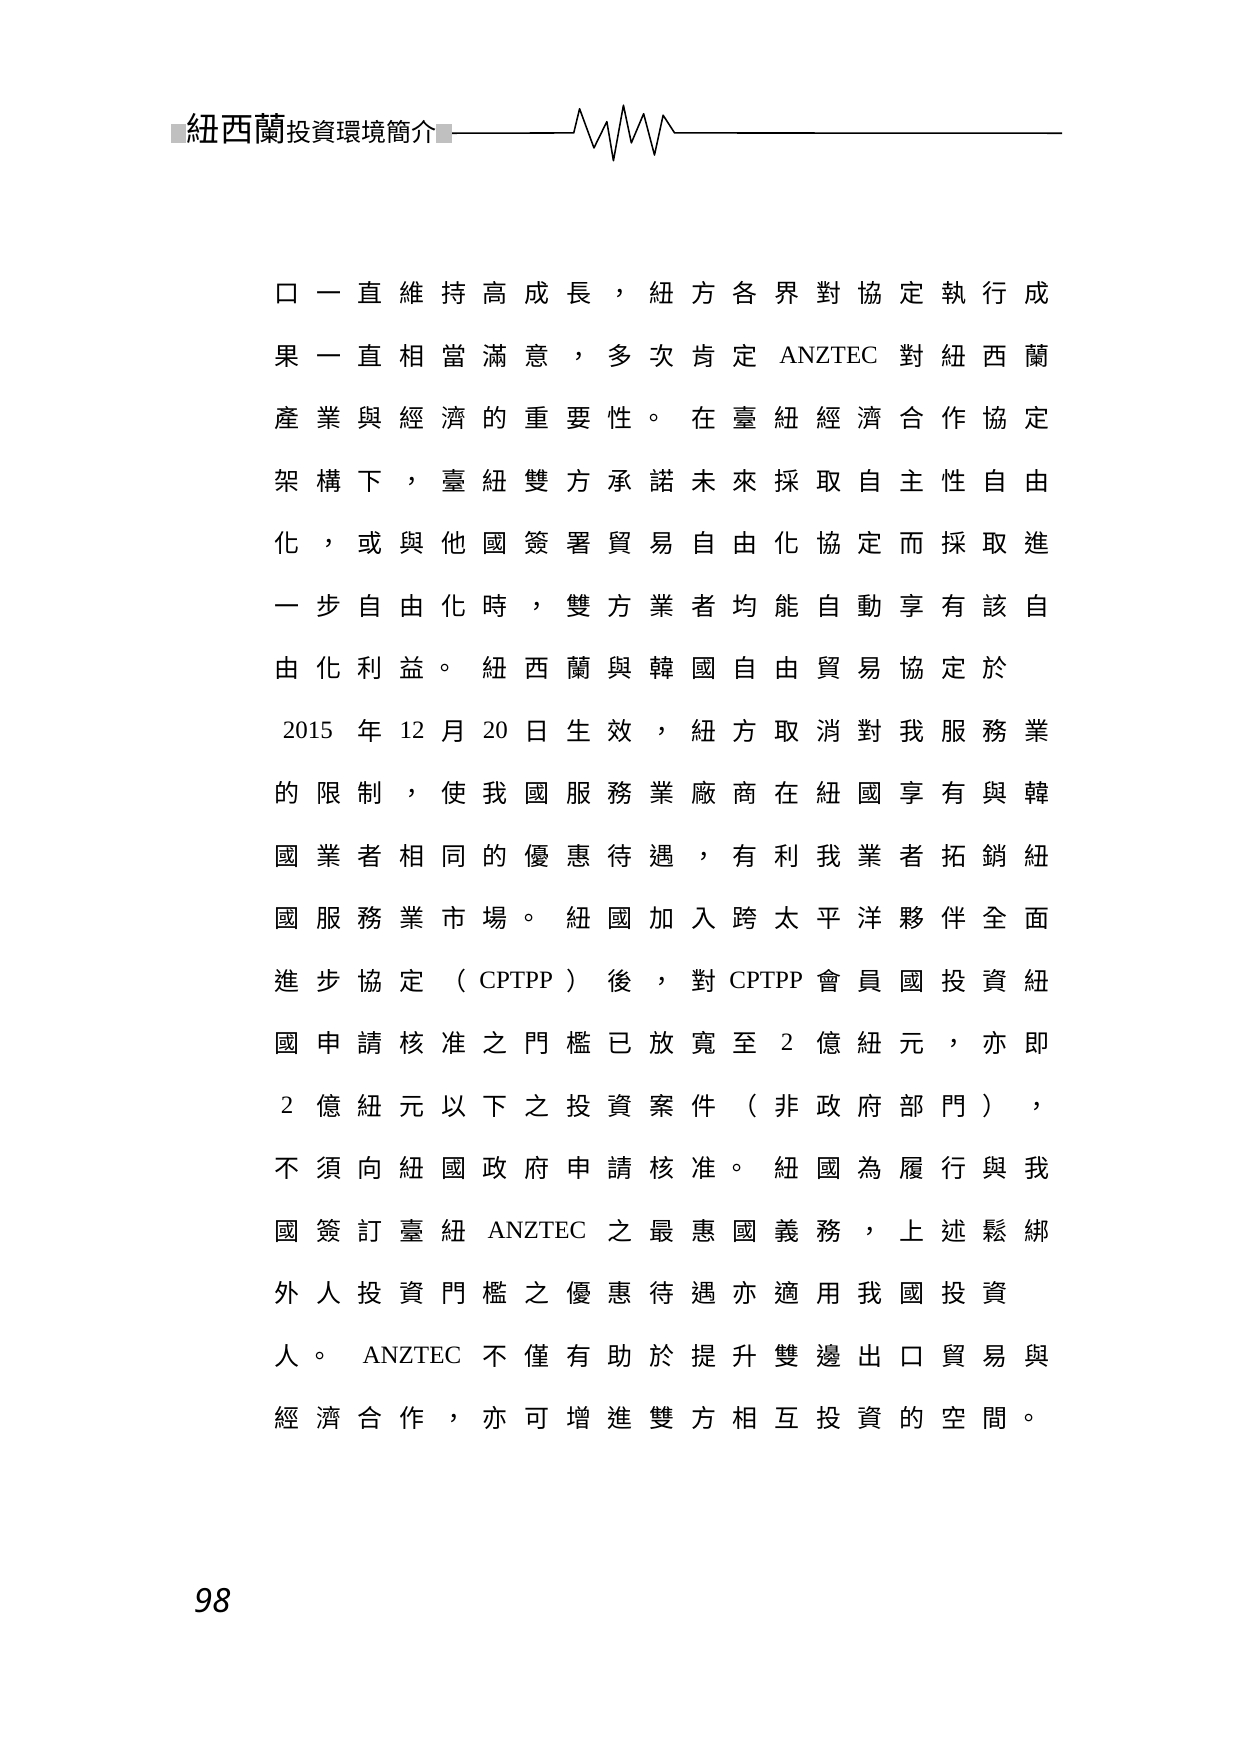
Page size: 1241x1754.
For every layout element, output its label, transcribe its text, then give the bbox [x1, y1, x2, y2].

text 口一直維持高成長，紐方各界對協定執行成果一直相當滿意，多次肯定ANZTEC對紐西蘭產業與經濟的重要性。在臺紐經濟合作協定架構下，臺紐雙方承諾未來採取自主性自由化，或與他國簽署貿易自由化協定而採取進一步自由化時，雙方業者均能自動享有該自由化利益。紐西蘭與韓國自由貿易協定於2015年12月20日生效，紐方取消對我服務業的限制，使我國服務業廠商在紐國享有與韓國業者相同的優惠待遇，有利我業者拓銷紐國服務業市場。紐國加入跨太平洋夥伴全面進步協定（CPTPP）後，對CPTPP會員國投資紐國申請核准之門檻已放寬至2億紐元，亦即2億紐元以下之投資案件（非政府部門），不須向紐國政府申請核准。紐國為履行與我國簽訂臺紐ANZTEC之最惠國義務，上述鬆綁外人投資門檻之優惠待遇亦適用我國投資人。ANZTEC不僅有助於提升雙邊出口貿易與經濟合作，亦可增進雙方相互投資的空間。 [183, 250, 1058, 1438]
